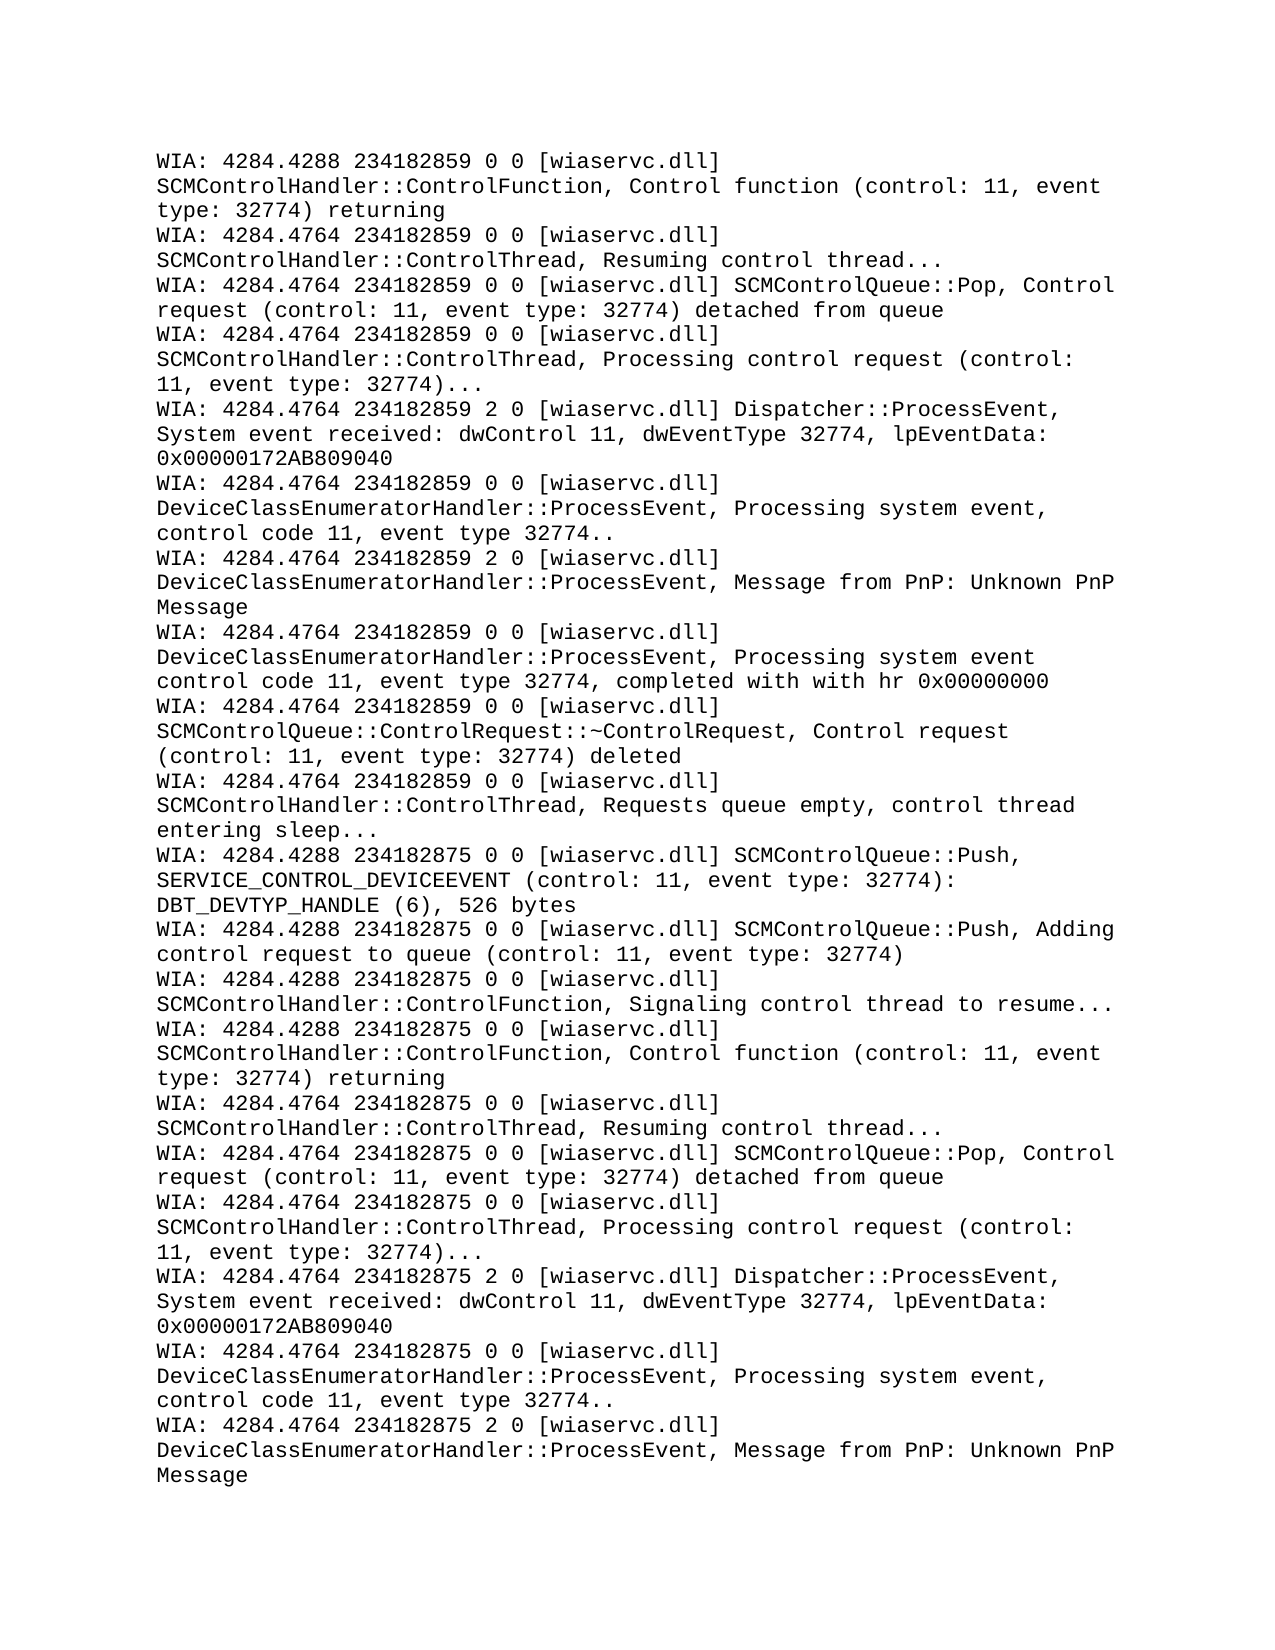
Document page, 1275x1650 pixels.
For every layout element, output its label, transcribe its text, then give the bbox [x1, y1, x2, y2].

text WIA: 4284.4288 234182859 0 0 [wiaservc.dll] SCMControlHandler::ControlFunction, Control function (control: 11, event type: 32774) returning [156, 150, 1118, 224]
text WIA: 4284.4288 234182875 0 0 [wiaservc.dll] SCMControlHandler::ControlFunction, Control function (control: 11, event type: 32774) returning [156, 1018, 1118, 1092]
text WIA: 4284.4764 234182875 0 0 [wiaservc.dll] DeviceClassEnumeratorHandler::ProcessEvent, Processing system event, control code 11, event type 32774.. [156, 1340, 1118, 1414]
text WIA: 4284.4764 234182859 2 0 [wiaservc.dll] DeviceClassEnumeratorHandler::ProcessEvent, Message from PnP: Unknown PnP Message [156, 547, 1118, 621]
text WIA: 4284.4764 234182875 2 0 [wiaservc.dll] DeviceClassEnumeratorHandler::ProcessEvent, Message from PnP: Unknown PnP Message [156, 1414, 1118, 1489]
text WIA: 4284.4764 234182859 0 0 [wiaservc.dll] SCMControlHandler::ControlThread, Processing control request (control: 11, event type: 32774)... [156, 323, 1118, 398]
text WIA: 4284.4764 234182859 0 0 [wiaservc.dll] DeviceClassEnumeratorHandler::ProcessEvent, Processing system event, control code 11, event type 32774.. [156, 472, 1118, 547]
text WIA: 4284.4764 234182875 0 0 [wiaservc.dll] SCMControlHandler::ControlThread, Resuming control thread... [156, 1092, 1118, 1142]
text WIA: 4284.4288 234182875 0 0 [wiaservc.dll] SCMControlQueue::Push, SERVICE_CONTROL_DEVICEEVENT (control: 11, event type: 32774): DBT_DEVTYP_HANDLE (6), 526 bytes [156, 844, 1118, 918]
text WIA: 4284.4764 234182859 0 0 [wiaservc.dll] SCMControlHandler::ControlThread, Requests queue empty, control thread entering sleep... [156, 770, 1118, 844]
text WIA: 4284.4764 234182875 0 0 [wiaservc.dll] SCMControlQueue::Pop, Control request (control: 11, event type: 32774) detached from queue [156, 1142, 1118, 1191]
text WIA: 4284.4764 234182859 0 0 [wiaservc.dll] SCMControlHandler::ControlThread, Resuming control thread... [156, 224, 1118, 274]
text WIA: 4284.4288 234182875 0 0 [wiaservc.dll] SCMControlHandler::ControlFunction, Signaling control thread to resume... [156, 968, 1118, 1018]
text WIA: 4284.4288 234182875 0 0 [wiaservc.dll] SCMControlQueue::Push, Adding control request to queue (control: 11, event type: 32774) [156, 918, 1118, 968]
text WIA: 4284.4764 234182875 0 0 [wiaservc.dll] SCMControlHandler::ControlThread, Processing control request (control: 11, event type: 32774)... [156, 1191, 1118, 1266]
text WIA: 4284.4764 234182859 0 0 [wiaservc.dll] SCMControlQueue::ControlRequest::~ControlRequest, Control request (control: 11, event type: 32774) deleted [156, 695, 1118, 770]
text WIA: 4284.4764 234182875 2 0 [wiaservc.dll] Dispatcher::ProcessEvent, System event received: dwControl 11, dwEventType 32774, lpEventData: 0x00000172AB809040 [156, 1266, 1118, 1340]
text WIA: 4284.4764 234182859 0 0 [wiaservc.dll] SCMControlQueue::Pop, Control request (control: 11, event type: 32774) detached from queue [156, 274, 1118, 323]
text WIA: 4284.4764 234182859 0 0 [wiaservc.dll] DeviceClassEnumeratorHandler::ProcessEvent, Processing system event control code 11, event type 32774, completed with with hr 0x00000000 [156, 621, 1118, 695]
text WIA: 4284.4764 234182859 2 0 [wiaservc.dll] Dispatcher::ProcessEvent, System event received: dwControl 11, dwEventType 32774, lpEventData: 0x00000172AB809040 [156, 398, 1118, 472]
